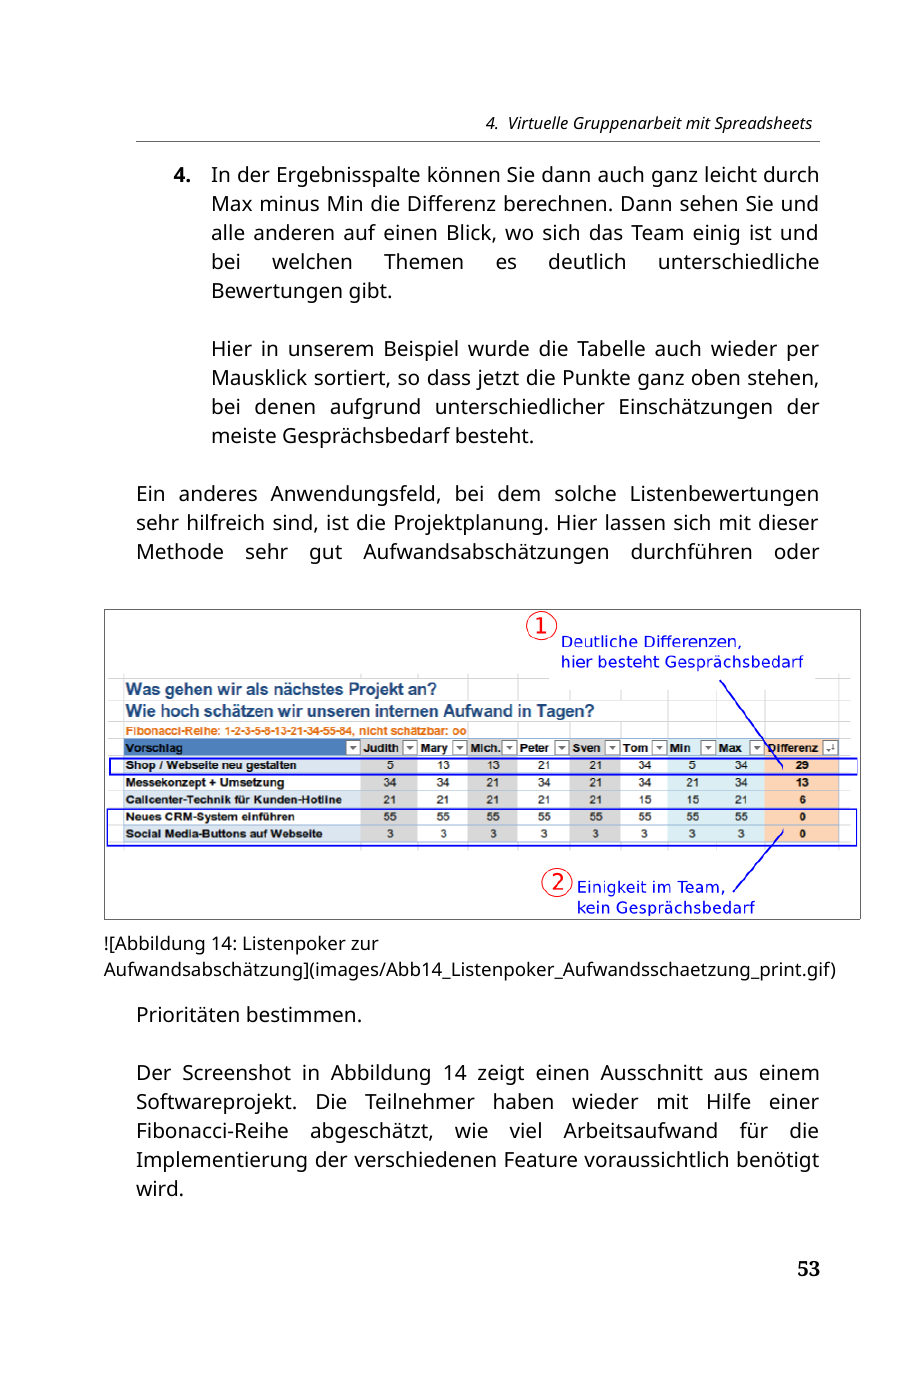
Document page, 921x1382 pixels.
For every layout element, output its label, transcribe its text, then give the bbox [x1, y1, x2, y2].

text Prioritäten bestimmen. [136, 981, 820, 1028]
text ![Abbildung 14: Listenpoker zur Aufwandsabschätzung](images/Abb14_Listenpoker_Aufwandsschaetzung_print.gif) [103, 916, 860, 981]
picture [106, 611, 858, 916]
list In der Ergebnisspalte können Sie dann auch ganz leicht durch Max minus Min die Differenz berechnen. Dann sehen Sie und alle anderen auf einen Blick, wo sich das Team einig ist und bei welchen Themen es deutlich unterschiedliche Bewertungen gibt. [173, 159, 820, 304]
text Der Screenshot in Abbildung 14 zeigt einen Ausschnitt aus einem Softwareprojekt. Die Teilnehmer haben wieder mit Hilfe einer Fibonacci-Reihe abgeschätzt, wie viel Arbeitsaufwand für die Implementierung der verschiedenen Feature voraussichtlich benötigt wird. [136, 1036, 820, 1202]
text Ein anderes Anwendungsfeld, bei dem solche Listenbewertungen sehr hilfreich sind, ist die Projektplanung. Hier lassen sich mit dieser Methode sehr gut Aufwandsabschätzungen durchführen oder [103, 457, 860, 608]
list Hier in unserem Beispiel wurde die Tabelle auch wieder per Mausklick sortiert, so dass jetzt die Punkte ganz oben stehen, bei denen aufgrund unterschiedlicher Einschätzungen der meiste Gesprächsbedarf besteht. [173, 312, 820, 449]
